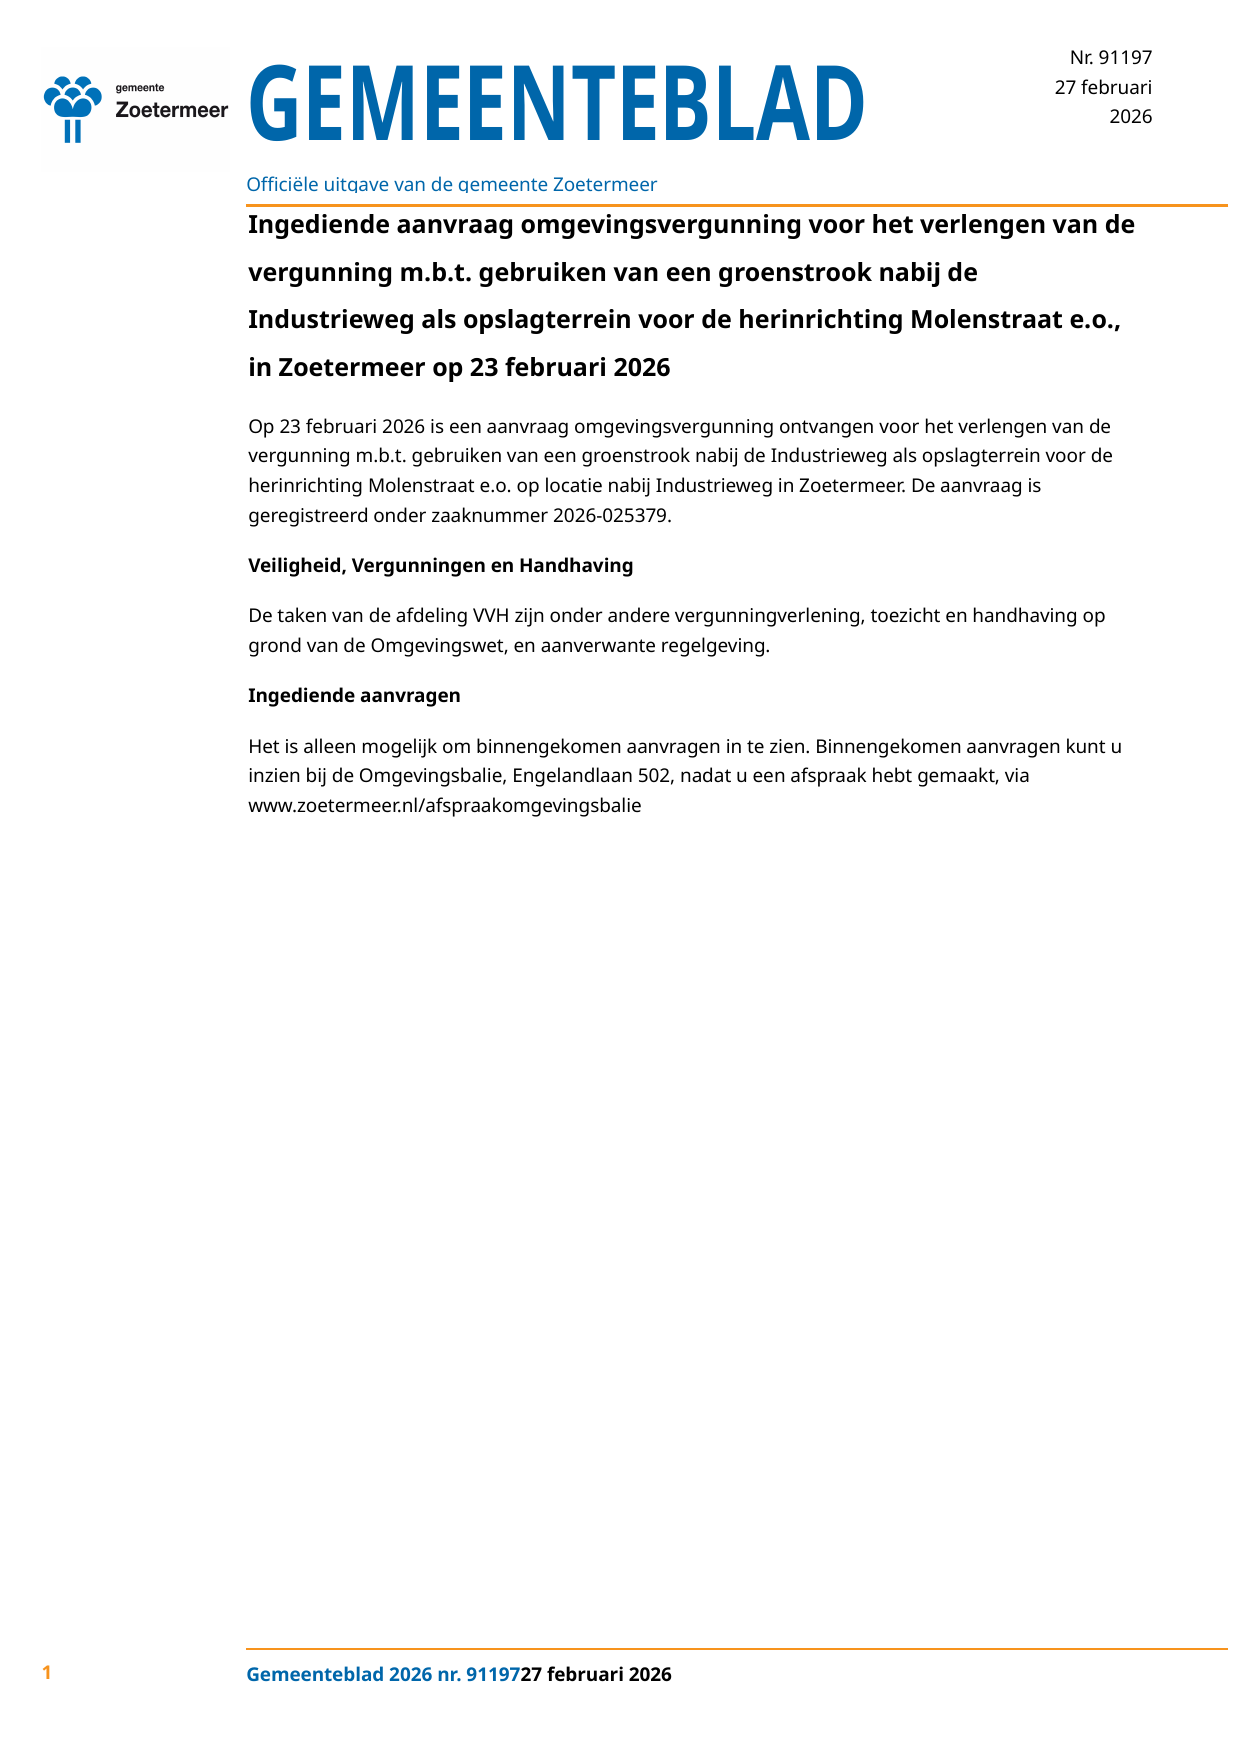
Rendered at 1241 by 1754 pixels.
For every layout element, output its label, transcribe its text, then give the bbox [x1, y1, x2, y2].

text De taken van de afdeling VVH zijn onder andere vergunningverlening, toezicht en handhaving op grond van de Omgevingswet, en aanverwante regelgeving. [248, 603, 1152, 658]
text Veiligheid, Vergunningen en Handhaving [248, 552, 1152, 578]
text Het is alleen mogelijk om binnengekomen aanvragen in te zien. Binnengekomen aanvragen kunt u inzien bij de Omgevingsbalie, Engelandlaan 502, nadat u een afspraak hebt gemaakt, via www.zoetermeer.nl/afspraakomgevingsbalie [248, 733, 1152, 818]
picture [41, 47, 231, 172]
text Ingediende aanvraag omgevingsvergunning voor het verlengen van de vergunning m.b.t. gebruiken van een groenstrook nabij de Industrieweg als opslagterrein voor de herinrichting Molenstraat e.o., in Zoetermeer op 23 februari 2026 [248, 207, 1152, 384]
text Ingediende aanvragen [248, 683, 1152, 708]
text Op 23 februari 2026 is een aanvraag omgevingsvergunning ontvangen voor het verlengen van de vergunning m.b.t. gebruiken van een groenstrook nabij de Industrieweg als opslagterrein voor de herinrichting Molenstraat e.o. op locatie nabij Industrieweg in Zoetermeer. De aanvraag is geregistreerd onder zaaknummer 2026-025379. [248, 413, 1152, 528]
